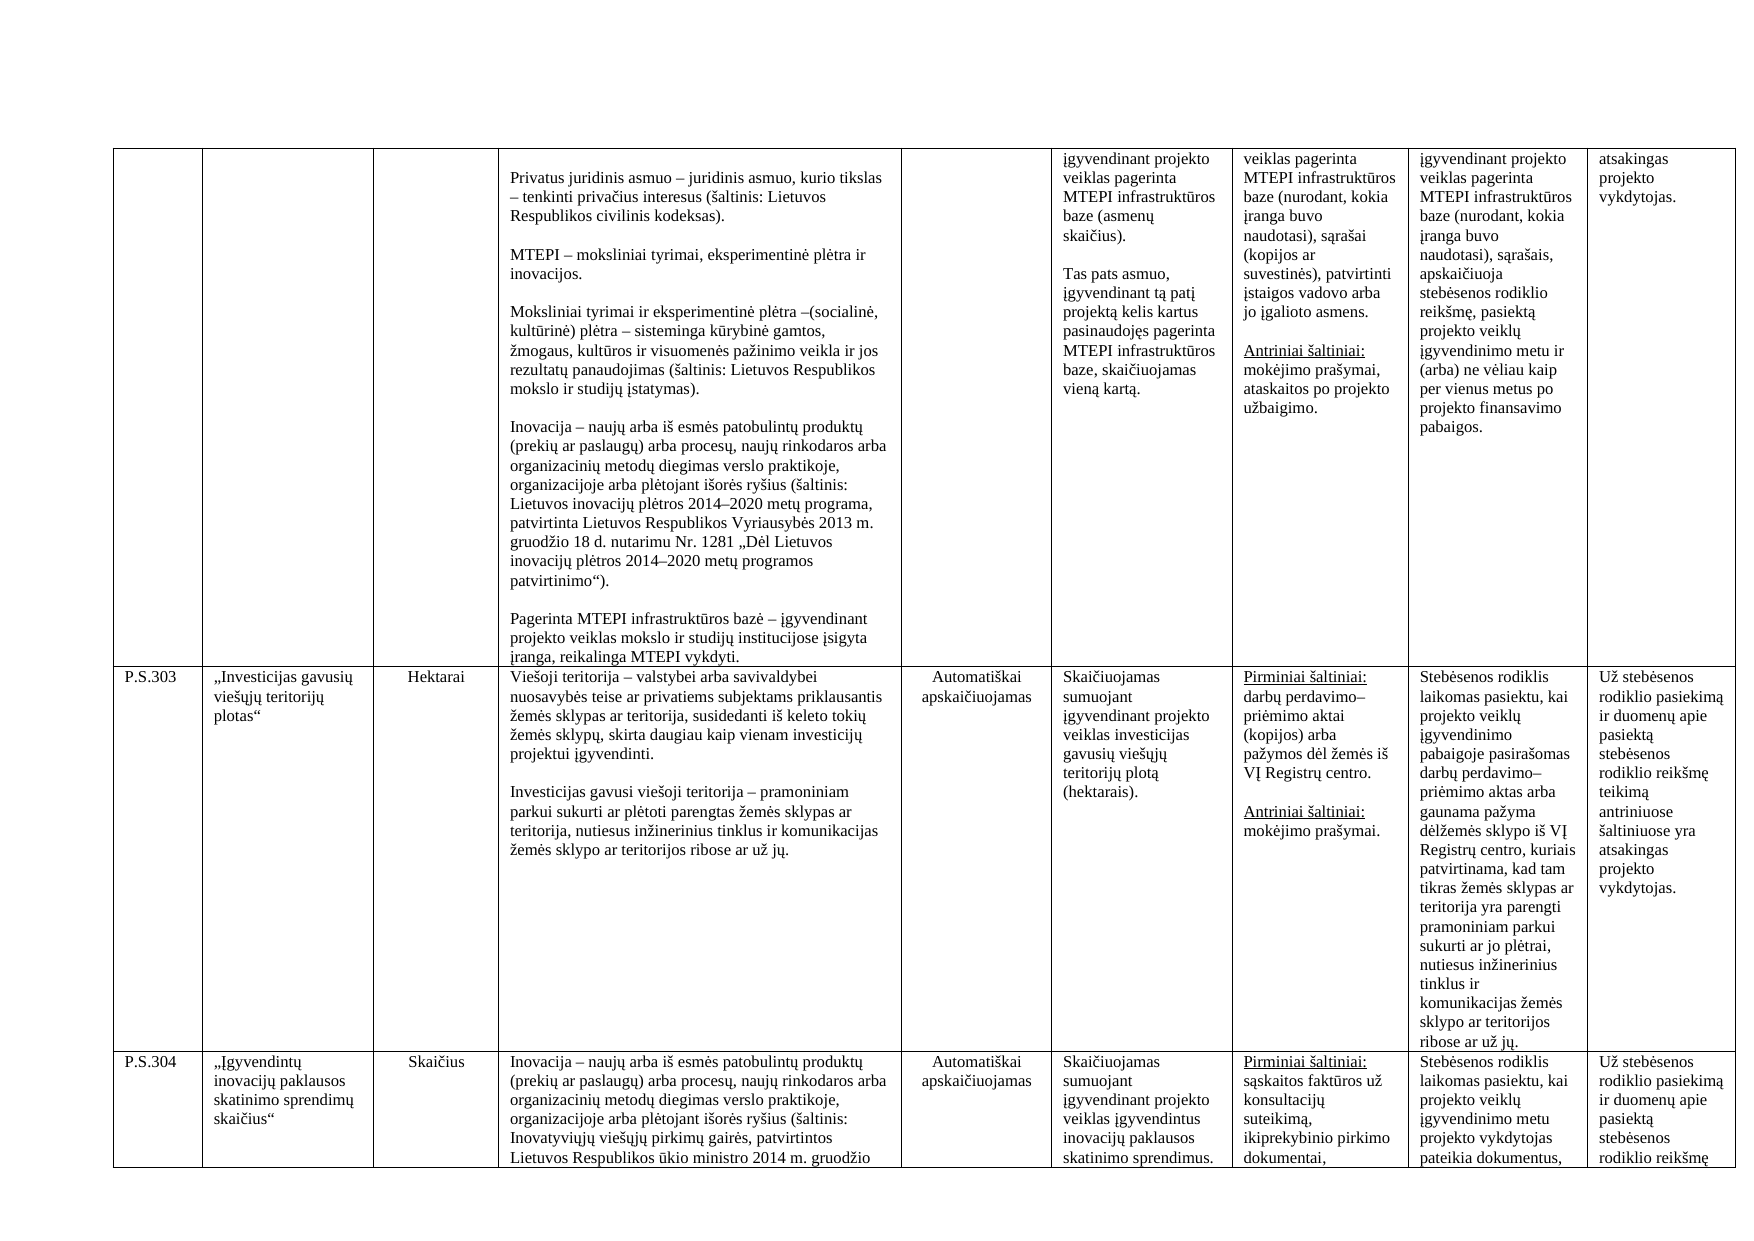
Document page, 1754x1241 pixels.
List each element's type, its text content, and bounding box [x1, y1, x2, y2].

table_cell Skaičius [374, 1052, 498, 1167]
table_cell Inovacija – naujų arba iš esmės patobulintų produktų (prekių ar paslaugų) arba procesų, naujų rinkodaros arba organizacinių metodų diegimas verslo praktikoje, organizacijoje arba plėtojant išorės ryšius (šaltinis: Inovatyviųjų viešųjų pirkimų gairės, patvirtintos Lietuvos Respublikos ūkio ministro 2014 m. gruodžio [499, 1052, 901, 1167]
table_cell [114, 149, 202, 666]
table_cell Skaičiuojamas sumuojant įgyvendinant projekto veiklas įgyvendintus inovacijų paklausos skatinimo sprendimus. [1052, 1052, 1232, 1167]
table_cell Automatiškai apskaičiuojamas [902, 667, 1051, 1051]
table_cell Automatiškai apskaičiuojamas [902, 1052, 1051, 1167]
table_cell Privatus juridinis asmuo – juridinis asmuo, kurio tikslas – tenkinti privačius interesus (šaltinis: Lietuvos Respublikos civilinis kodeksas). MTEPI – moksliniai tyrimai, eksperimentinė plėtra ir inovacijos. Moksliniai tyrimai ir eksperimentinė plėtra –(socialinė, kultūrinė) plėtra – sisteminga kūrybinė gamtos, žmogaus, kultūros ir visuomenės pažinimo veikla ir jos rezultatų panaudojimas (šaltinis: Lietuvos Respublikos mokslo ir studijų įstatymas). Inovacija – naujų arba iš esmės patobulintų produktų (prekių ar paslaugų) arba procesų, naujų rinkodaros arba organizacinių metodų diegimas verslo praktikoje, organizacijoje arba plėtojant išorės ryšius (šaltinis: Lietuvos inovacijų plėtros 2014–2020 metų programa, patvirtinta Lietuvos Respublikos Vyriausybės 2013 m. gruodžio 18 d. nutarimu Nr. 1281 „Dėl Lietuvos inovacijų plėtros 2014–2020 metų programos patvirtinimo“). Pagerinta MTEPI infrastruktūros bazė – įgyvendinant projekto veiklas mokslo ir studijų institucijose įsigyta įranga, reikalinga MTEPI vykdyti. [499, 149, 901, 666]
table_cell atsakingas projekto vykdytojas. [1588, 149, 1735, 666]
table_cell Pirminiai šaltiniai: sąskaitos faktūros už konsultacijų suteikimą, ikiprekybinio pirkimo dokumentai, [1233, 1052, 1408, 1167]
table_cell įgyvendinant projekto veiklas pagerinta MTEPI infrastruktūros baze (nurodant, kokia įranga buvo naudotasi), sąrašais, apskaičiuoja stebėsenos rodiklio reikšmę, pasiektą projekto veiklų įgyvendinimo metu ir (arba) ne vėliau kaip per vienus metus po projekto finansavimo pabaigos. [1409, 149, 1587, 666]
table_cell P.S.304 [114, 1052, 202, 1167]
table_cell įgyvendinant projekto veiklas pagerinta MTEPI infrastruktūros baze (asmenų skaičius). Tas pats asmuo, įgyvendinant tą patį projektą kelis kartus pasinaudojęs pagerinta MTEPI infrastruktūros baze, skaičiuojamas vieną kartą. [1052, 149, 1232, 666]
table_cell [902, 149, 1051, 666]
table_cell Skaičiuojamas sumuojant įgyvendinant projekto veiklas investicijas gavusių viešųjų teritorijų plotą (hektarais). [1052, 667, 1232, 1051]
table_cell Stebėsenos rodiklis laikomas pasiektu, kai projekto veiklų įgyvendinimo pabaigoje pasirašomas darbų perdavimo–priėmimo aktas arba gaunama pažyma dėlžemės sklypo iš VĮ Registrų centro, kuriais patvirtinama, kad tam tikras žemės sklypas ar teritorija yra parengti pramoniniam parkui sukurti ar jo plėtrai, nutiesus inžinerinius tinklus ir komunikacijas žemės sklypo ar teritorijos ribose ar už jų. [1409, 667, 1587, 1051]
table_cell veiklas pagerinta MTEPI infrastruktūros baze (nurodant, kokia įranga buvo naudotasi), sąrašai (kopijos ar suvestinės), patvirtinti įstaigos vadovo arba jo įgalioto asmens. Antriniai šaltiniai: mokėjimo prašymai, ataskaitos po projekto užbaigimo. [1233, 149, 1408, 666]
table_cell Pirminiai šaltiniai: darbų perdavimo–priėmimo aktai (kopijos) arba pažymos dėl žemės iš VĮ Registrų centro. Antriniai šaltiniai: mokėjimo prašymai. [1233, 667, 1408, 1051]
table_cell [203, 149, 373, 666]
table_cell „Investicijas gavusių viešųjų teritorijų plotas“ [203, 667, 373, 1051]
table_cell Už stebėsenos rodiklio pasiekimą ir duomenų apie pasiektą stebėsenos rodiklio reikšmę teikimą antriniuose šaltiniuose yra atsakingas projekto vykdytojas. [1588, 667, 1735, 1051]
table_cell Stebėsenos rodiklis laikomas pasiektu, kai projekto veiklų įgyvendinimo metu projekto vykdytojas pateikia dokumentus, [1409, 1052, 1587, 1167]
table_cell P.S.303 [114, 667, 202, 1051]
table_cell Hektarai [374, 667, 498, 1051]
table_cell Už stebėsenos rodiklio pasiekimą ir duomenų apie pasiektą stebėsenos rodiklio reikšmę [1588, 1052, 1735, 1167]
table_cell [374, 149, 498, 666]
table_cell Viešoji teritorija – valstybei arba savivaldybei nuosavybės teise ar privatiems subjektams priklausantis žemės sklypas ar teritorija, susidedanti iš keleto tokių žemės sklypų, skirta daugiau kaip vienam investicijų projektui įgyvendinti. Investicijas gavusi viešoji teritorija – pramoniniam parkui sukurti ar plėtoti parengtas žemės sklypas ar teritorija, nutiesus inžinerinius tinklus ir komunikacijas žemės sklypo ar teritorijos ribose ar už jų. [499, 667, 901, 1051]
table_cell „Įgyvendintų inovacijų paklausos skatinimo sprendimų skaičius“ [203, 1052, 373, 1167]
